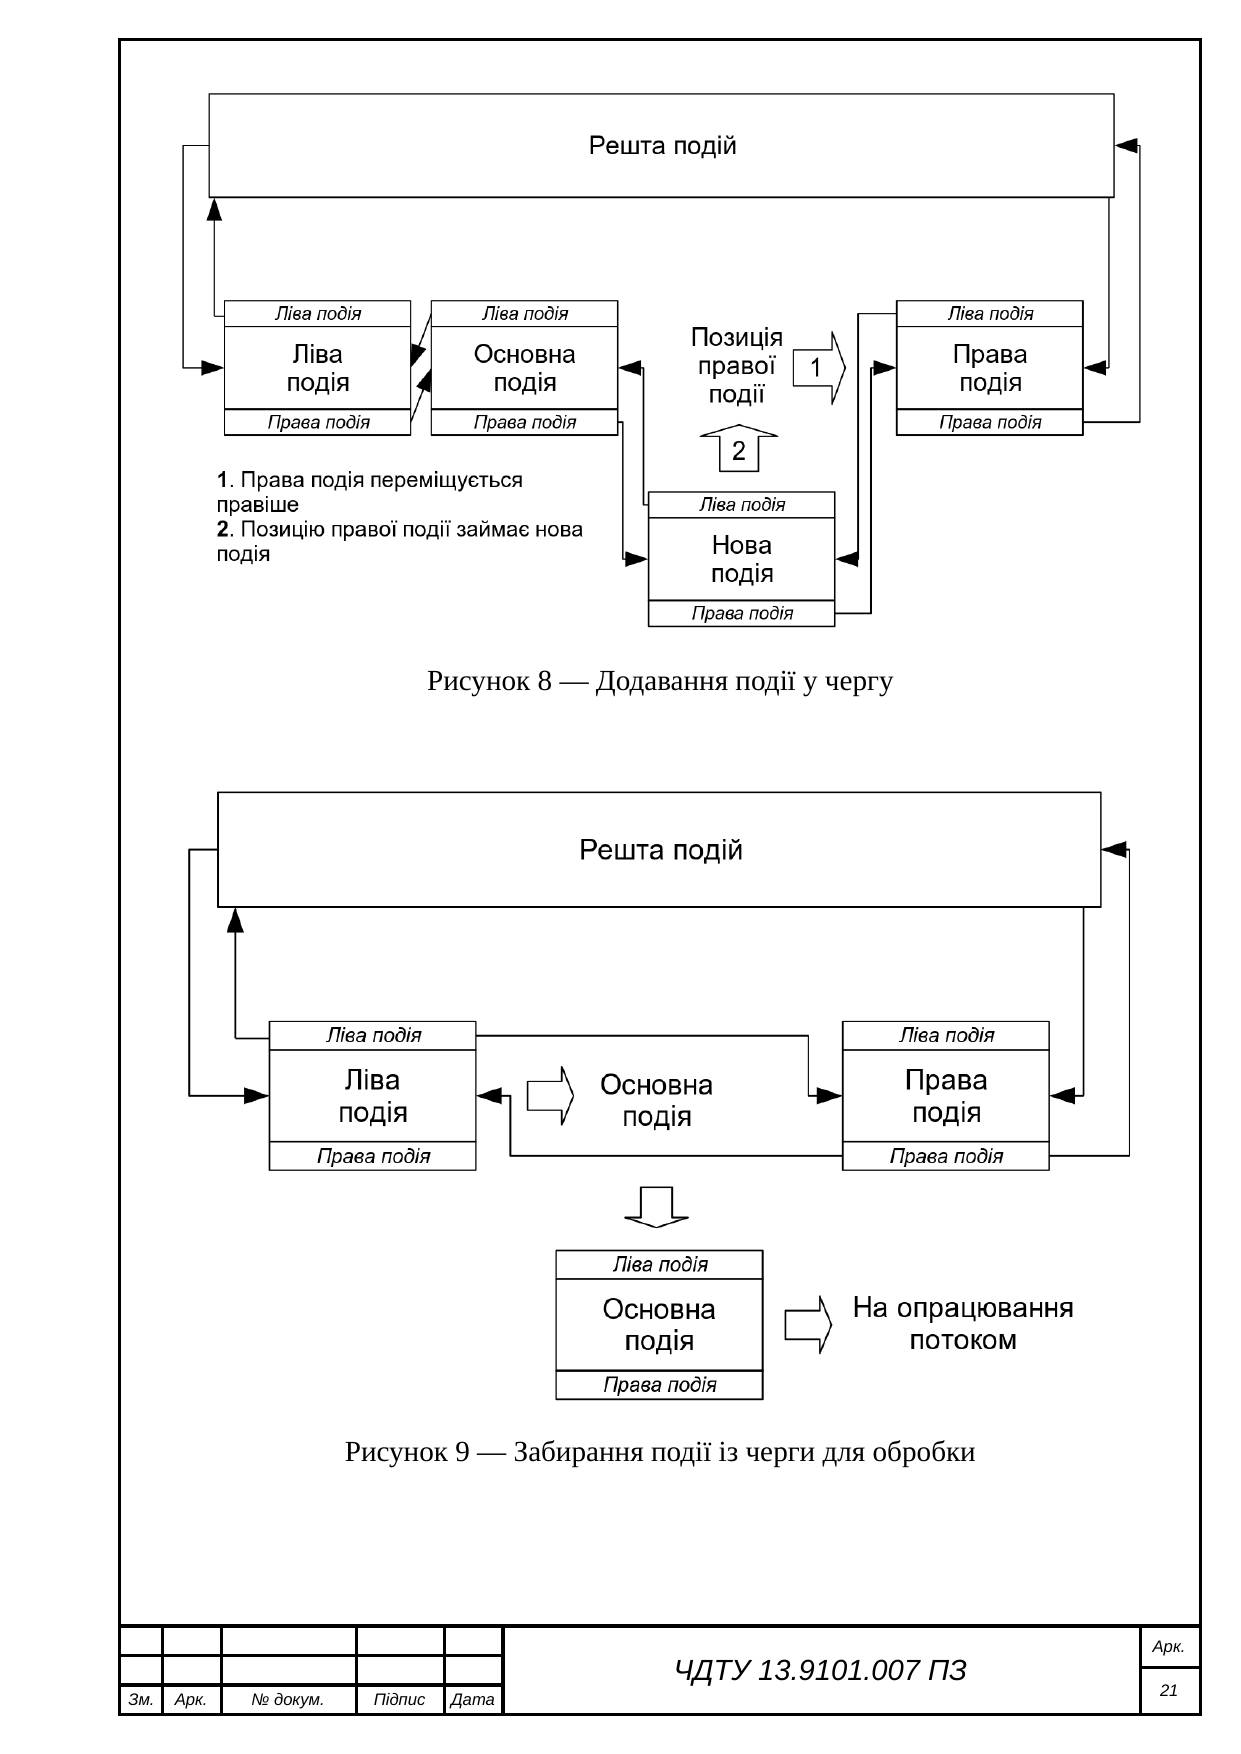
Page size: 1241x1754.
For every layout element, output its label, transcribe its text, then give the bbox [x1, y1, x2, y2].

text Рисунок 9 — Забирання події із черги для обробки [151, 1434, 1170, 1467]
picture [163, 763, 1158, 1417]
picture [162, 70, 1158, 646]
text Рисунок 8 — Додавання події у чергу [151, 663, 1170, 696]
